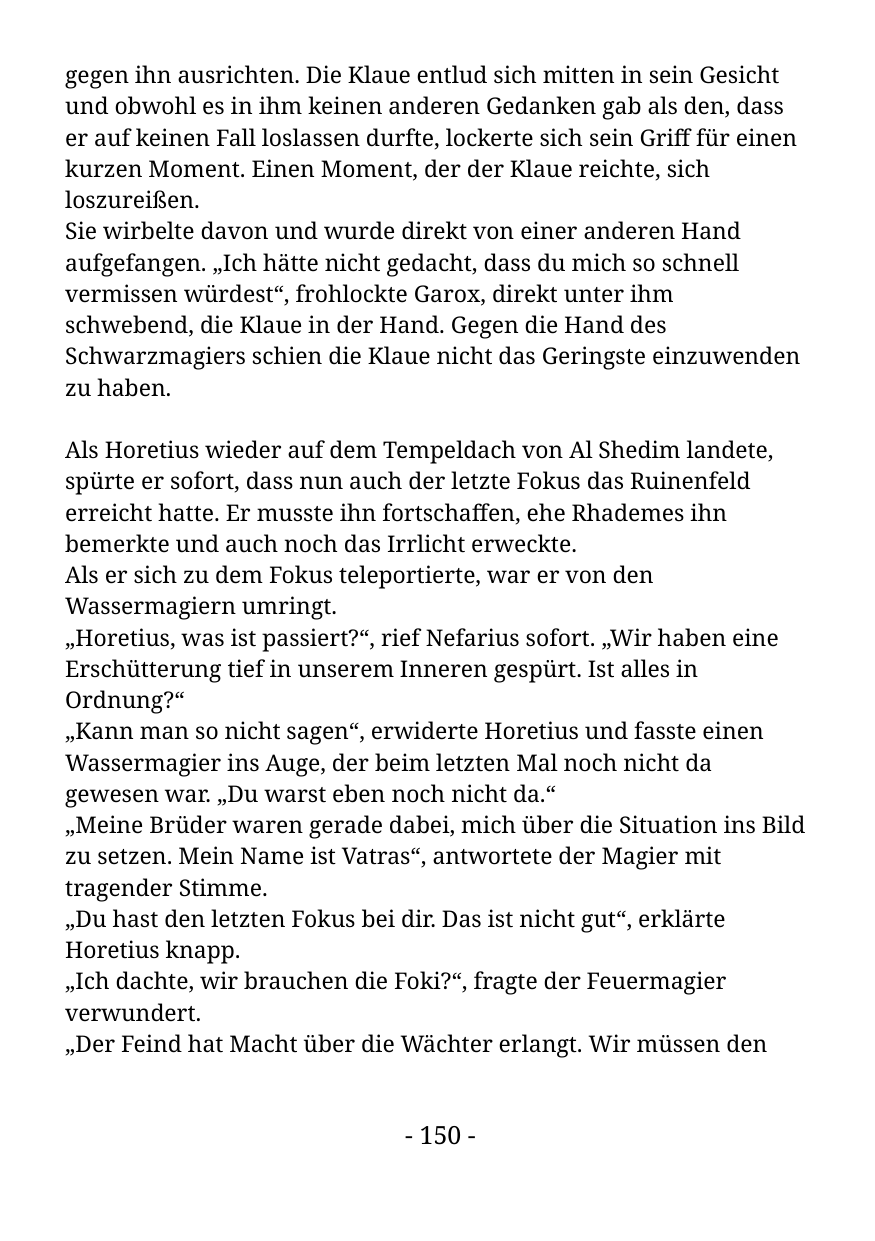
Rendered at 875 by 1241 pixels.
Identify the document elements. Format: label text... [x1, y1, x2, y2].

text gegen ihn ausrichten. Die Klaue entlud sich mitten in sein Gesicht und obwohl es in ihm keinen anderen Gedanken gab als den, dass er auf keinen Fall loslassen durfte, lockerte sich sein Griff für einen kurzen Moment. Einen Moment, der der Klaue reichte, sich loszureißen. Sie wirbelte davon und wurde direkt von einer anderen Hand aufgefangen. „Ich hätte nicht gedacht, dass du mich so schnell vermissen würdest“, frohlockte Garox, direkt unter ihm schwebend, die Klaue in der Hand. Gegen die Hand des Schwarzmagiers schien die Klaue nicht das Geringste einzuwenden zu haben. Als Horetius wieder auf dem Tempeldach von Al Shedim landete, spürte er sofort, dass nun auch der letzte Fokus das Ruinenfeld erreicht hatte. Er musste ihn fortschaffen, ehe Rhademes ihn bemerkte und auch noch das Irrlicht erweckte. Als er sich zu dem Fokus teleportierte, war er von den Wassermagiern umringt. „Horetius, was ist passiert?“, rief Nefarius sofort. „Wir haben eine Erschütterung tief in unserem Inneren gespürt. Ist alles in Ordnung?“ „Kann man so nicht sagen“, erwiderte Horetius und fasste einen Wassermagier ins Auge, der beim letzten Mal noch nicht da gewesen war. „Du warst eben noch nicht da.“ „Meine Brüder waren gerade dabei, mich über die Situation ins Bild zu setzen. Mein Name ist Vatras“, antwortete der Magier mit tragender Stimme. „Du hast den letzten Fokus bei dir. Das ist nicht gut“, erklärte Horetius knapp. „Ich dachte, wir brauchen die Foki?“, fragte der Feuermagier verwundert. „Der Feind hat Macht über die Wächter erlangt. Wir müssen den [65, 59, 809, 1059]
